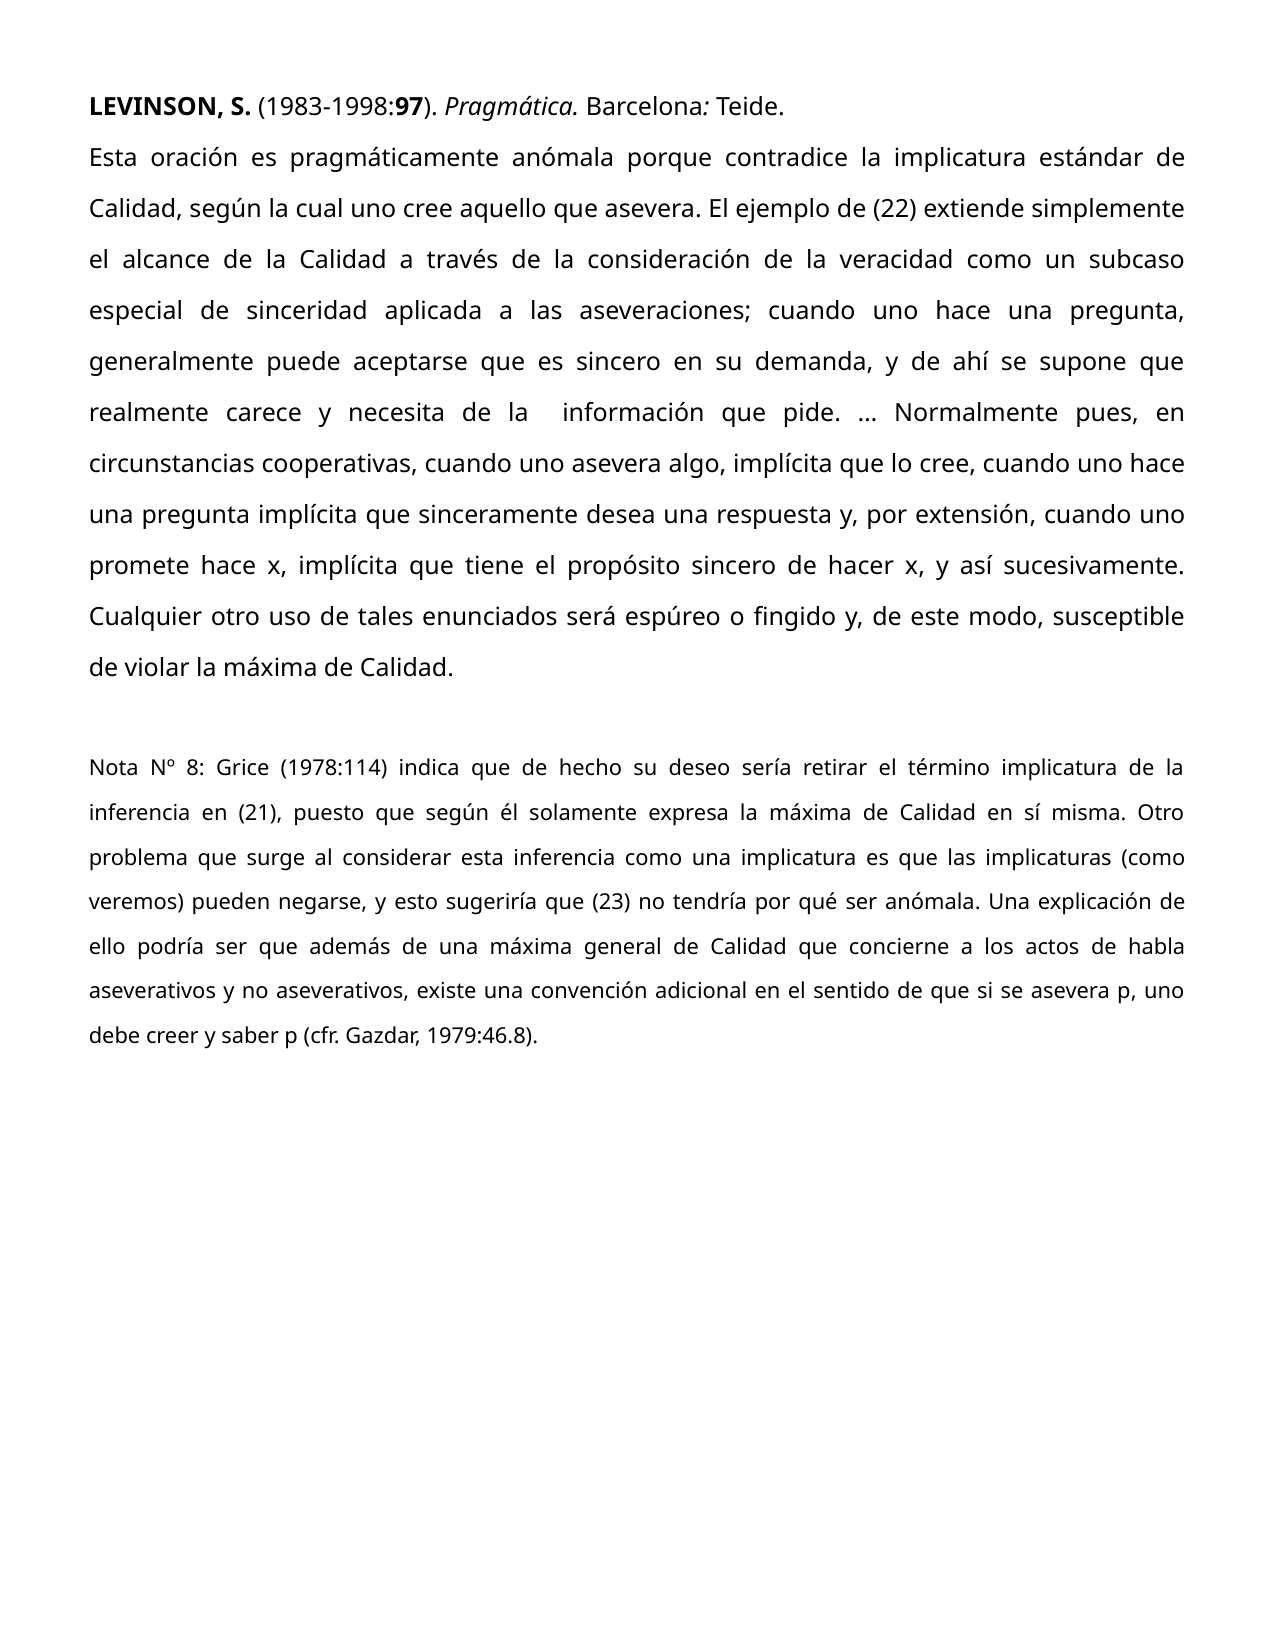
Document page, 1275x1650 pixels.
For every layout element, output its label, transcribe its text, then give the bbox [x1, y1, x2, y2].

text Nota Nº 8: Grice (1978:114) indica que de hecho su deseo sería retirar el término implicatura de la inferencia en (21), puesto que según él solamente expresa la máxima de Calidad en sí misma. Otro problema que surge al considerar esta inferencia como una implicatura es que las implicaturas (como veremos) pueden negarse, y esto sugeriría que (23) no tendría por qué ser anómala. Una explicación de ello podría ser que además de una máxima general de Calidad que concierne a los actos de habla aseverativos y no aseverativos, existe una convención adicional en el sentido de que si se asevera p, uno debe creer y saber p (cfr. Gazdar, 1979:46.8). [88, 752, 1186, 1050]
text LEVINSON, S. (1983-1998:97). Pragmática. Barcelona: Teide. [88, 88, 1186, 123]
text Esta oración es pragmáticamente anómala porque contradice la implicatura estándar de Calidad, según la cual uno cree aquello que asevera. El ejemplo de (22) extiende simplemente el alcance de la Calidad a través de la consideración de la veracidad como un subcaso especial de sinceridad aplicada a las aseveraciones; cuando uno hace una pregunta, generalmente puede aceptarse que es sincero en su demanda, y de ahí se supone que realmente carece y necesita de la información que pide. … Normalmente pues, en circunstancias cooperativas, cuando uno asevera algo, implícita que lo cree, cuando uno hace una pregunta implícita que sinceramente desea una respuesta y, por extensión, cuando uno promete hace x, implícita que tiene el propósito sincero de hacer x, y así sucesivamente. Cualquier otro uso de tales enunciados será espúreo o fingido y, de este modo, susceptible de violar la máxima de Calidad. [88, 139, 1186, 684]
